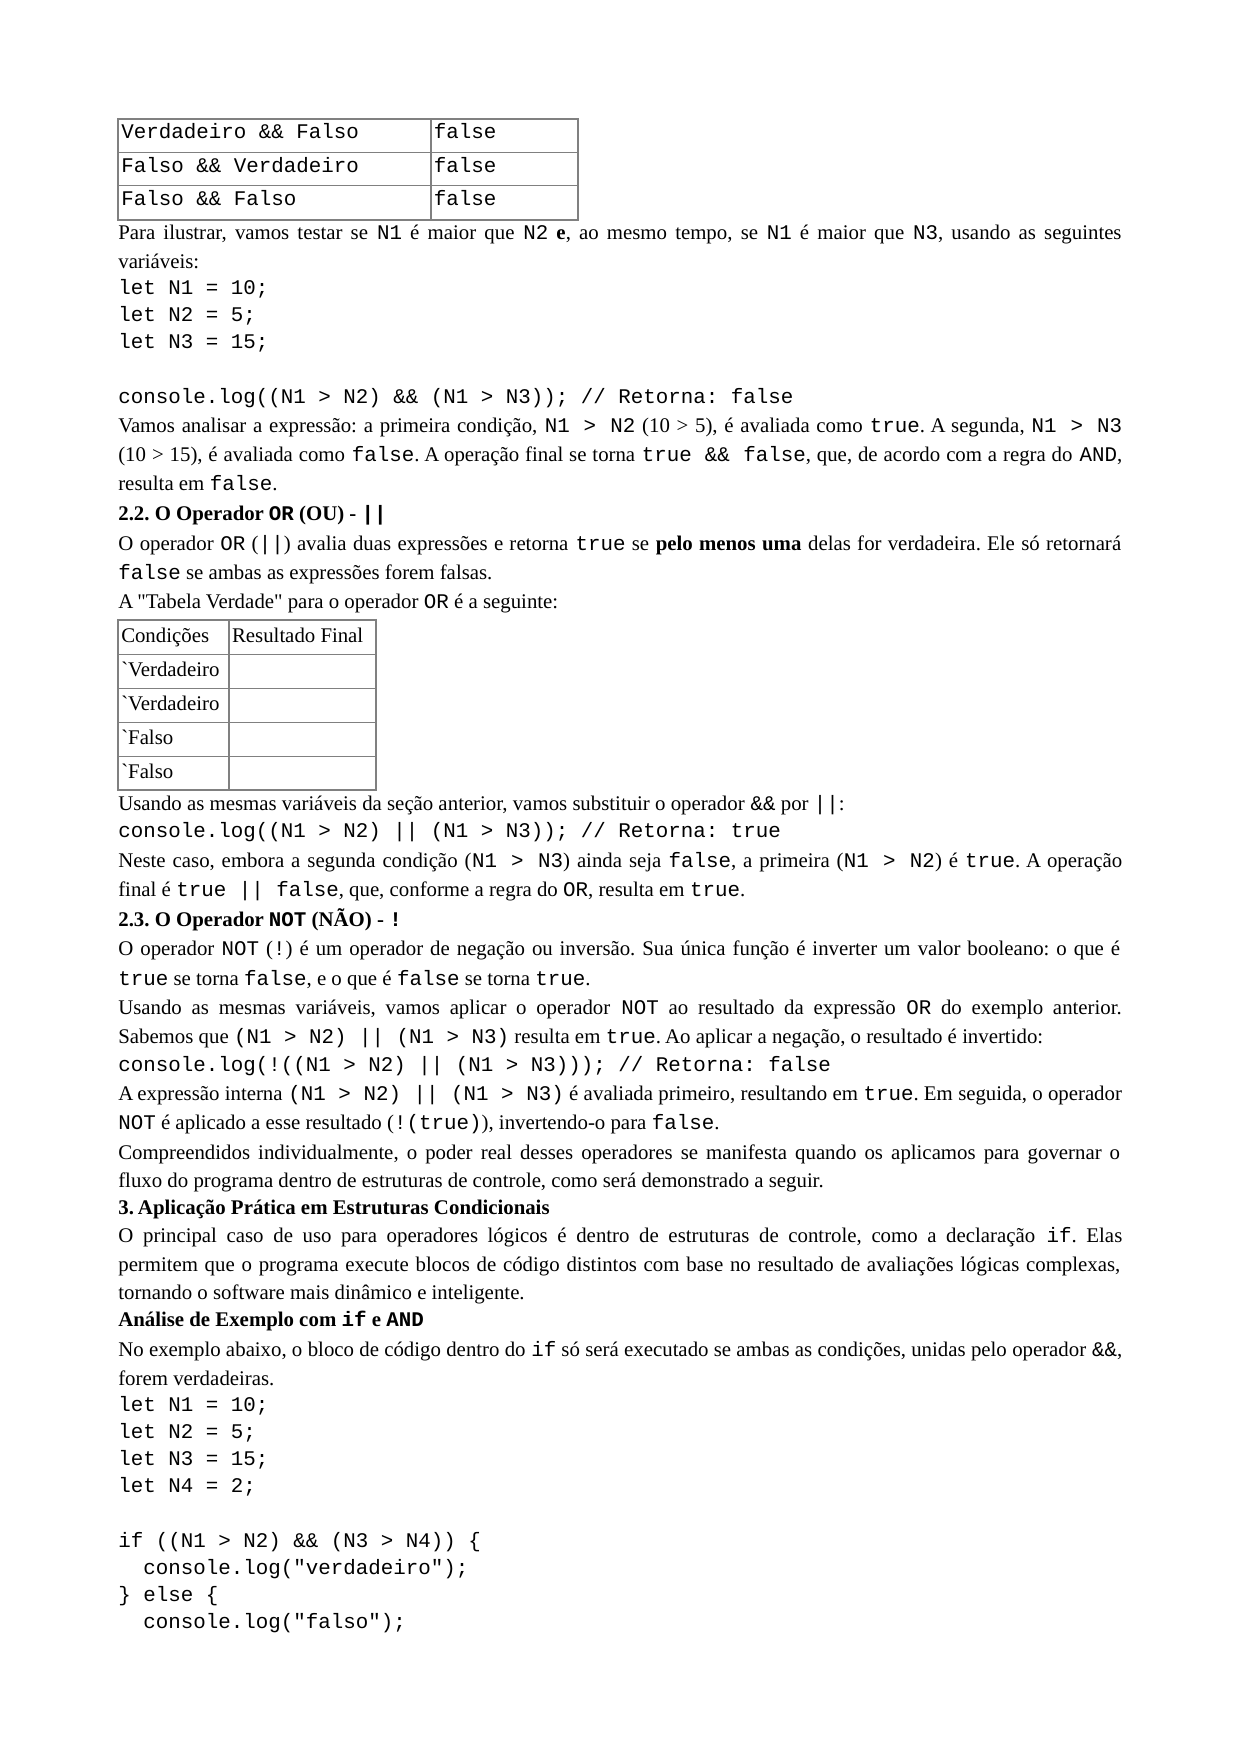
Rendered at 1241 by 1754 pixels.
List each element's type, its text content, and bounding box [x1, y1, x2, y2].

text Para ilustrar, vamos testar se N1 é maior que N2 e, ao mesmo tempo, se N1 é maior que N3, usando as seguintes variáveis: [118, 220, 1122, 273]
table_cell `Falso [119, 757, 228, 789]
text Vamos analisar a expressão: a primeira condição, N1 > N2 (10 > 5), é avaliada como true. A segunda, N1 > N3 (10 > 15), é avaliada como false. A operação final se torna true && false, que, de acordo com a regra do AND, resulta em false. [118, 413, 1122, 497]
text Neste caso, embora a segunda condição (N1 > N3) ainda seja false, a primeira (N1 > N2) é true. A operação final é true || false, que, conforme a regra do OR, resulta em true. [118, 848, 1122, 903]
table_cell [230, 655, 375, 688]
text A "Tabela Verdade" para o operador OR é a seguinte: [118, 589, 1122, 615]
text O principal caso de uso para operadores lógicos é dentro de estruturas de controle, como a declaração if. Elas permitem que o programa execute blocos de código distintos com base no resultado de avaliações lógicas complexas, tornando o software mais dinâmico e inteligente. [118, 1223, 1122, 1304]
text console.log("verdadeiro"); [118, 1557, 1122, 1580]
table_cell [230, 689, 375, 722]
subtitle 3. Aplicação Prática em Estruturas Condicionais [118, 1195, 1122, 1219]
text console.log("falso"); [118, 1611, 1122, 1635]
text let N1 = 10; [118, 1394, 1122, 1417]
text let N3 = 15; [118, 1448, 1122, 1472]
text if ((N1 > N2) && (N3 > N4)) { [118, 1529, 1122, 1553]
table_header Resultado Final [230, 621, 375, 654]
text Compreendidos individualmente, o poder real desses operadores se manifesta quando os aplicamos para governar o fluxo do programa dentro de estruturas de controle, como será demonstrado a seguir. [118, 1140, 1122, 1192]
table_cell Falso && Falso [119, 186, 430, 218]
table_cell `Verdadeiro [119, 689, 228, 722]
text O operador OR (||) avalia duas expressões e retorna true se pelo menos uma delas for verdadeira. Ele só retornará false se ambas as expressões forem falsas. [118, 531, 1122, 586]
text console.log((N1 > N2) && (N1 > N3)); // Retorna: false [118, 386, 1122, 409]
text A expressão interna (N1 > N2) || (N1 > N3) é avaliada primeiro, resultando em true. Em seguida, o operador NOT é aplicado a esse resultado (!(true)), invertendo-o para false. [118, 1081, 1122, 1136]
table_cell Verdadeiro && Falso [119, 120, 430, 152]
table_cell [230, 757, 375, 789]
subtitle 2.3. O Operador NOT (NÃO) - ! [118, 907, 1122, 932]
text } else { [118, 1584, 1122, 1608]
text Análise de Exemplo com if e AND [118, 1307, 1122, 1333]
text Usando as mesmas variáveis, vamos aplicar o operador NOT ao resultado da expressão OR do exemplo anterior. Sabemos que (N1 > N2) || (N1 > N3) resulta em true. Ao aplicar a negação, o resultado é invertido: [118, 995, 1122, 1050]
table_header Condições [119, 621, 228, 654]
table_cell [230, 723, 375, 756]
text let N1 = 10; [118, 277, 1122, 301]
text let N4 = 2; [118, 1475, 1122, 1499]
text console.log(!((N1 > N2) || (N1 > N3))); // Retorna: false [118, 1054, 1122, 1077]
table_cell Falso && Verdadeiro [119, 153, 430, 185]
text No exemplo abaixo, o bloco de código dentro do if só será executado se ambas as condições, unidas pelo operador &&, forem verdadeiras. [118, 1337, 1122, 1390]
text O operador NOT (!) é um operador de negação ou inversão. Sua única função é inverter um valor booleano: o que é true se torna false, e o que é false se torna true. [118, 936, 1122, 991]
text console.log((N1 > N2) || (N1 > N3)); // Retorna: true [118, 821, 1122, 844]
table_cell false [432, 186, 577, 218]
text let N2 = 5; [118, 1421, 1122, 1444]
text let N2 = 5; [118, 304, 1122, 328]
table_cell `Verdadeiro [119, 655, 228, 688]
text let N3 = 15; [118, 331, 1122, 355]
table_cell false [432, 120, 577, 152]
table_cell false [432, 153, 577, 185]
subtitle 2.2. O Operador OR (OU) - || [118, 501, 1122, 527]
text Usando as mesmas variáveis da seção anterior, vamos substituir o operador && por ||: [118, 791, 1122, 817]
table_cell `Falso [119, 723, 228, 756]
